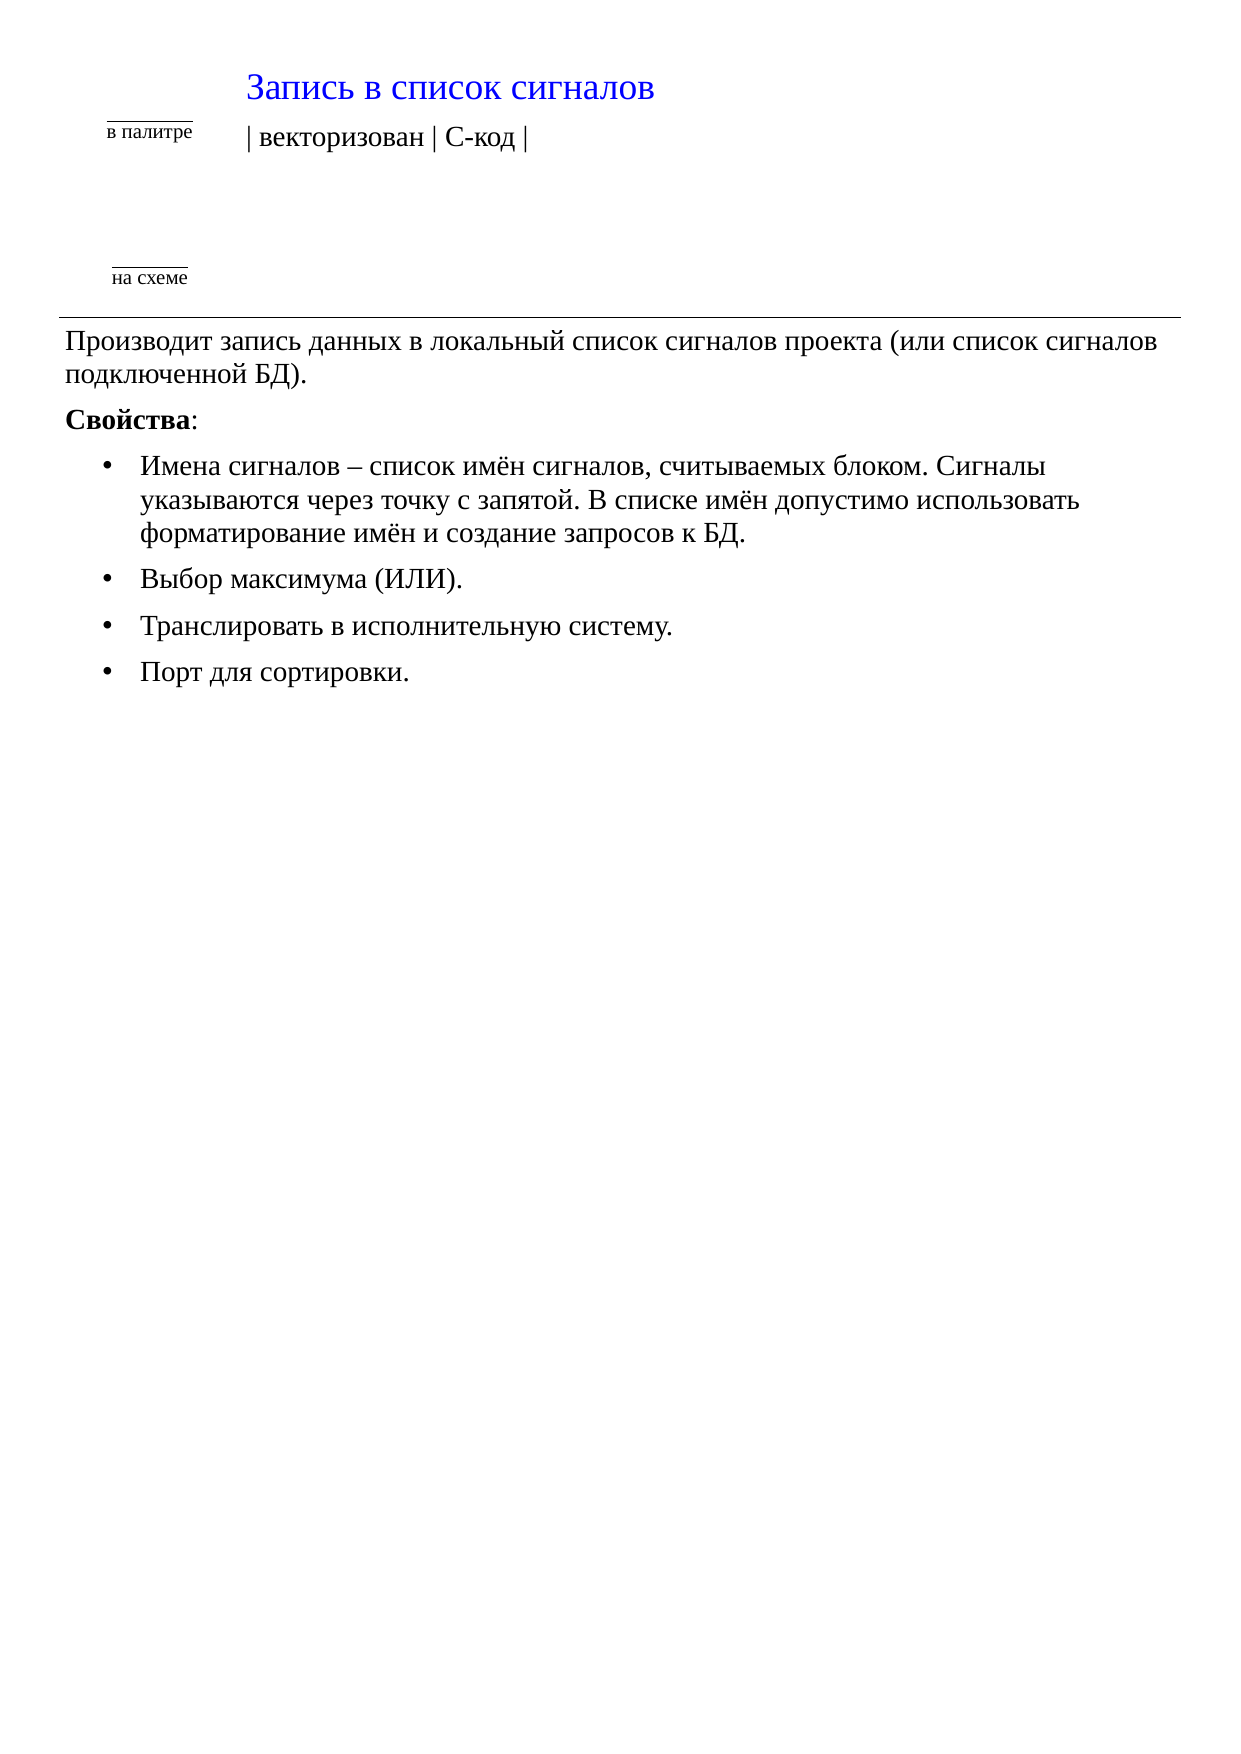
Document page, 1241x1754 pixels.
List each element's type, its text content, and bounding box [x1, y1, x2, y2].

table_cell на схеме [59, 259, 240, 317]
table_cell [240, 171, 1181, 259]
table_cell Производит запись данных в локальный список сигналов проекта (или список сигналов подключенной БД). Свойства: Имена сигналов – список имён сигналов, считываемых блоком. Сигналы указываются через точку с запятой. В списке имён допустимо использовать форматирование имён и создание запросов к БД. Выбор максимума (ИЛИ). Транслировать в исполнительную систему. Порт для сортировки. [59, 318, 1181, 706]
table_header [59, 59, 240, 114]
table_cell | векторизован | C-код | [240, 114, 1181, 171]
table_cell в палитре [59, 114, 240, 171]
table_cell [240, 259, 1181, 317]
table_cell [59, 171, 240, 259]
table_header Запись в список сигналов [240, 59, 1181, 114]
